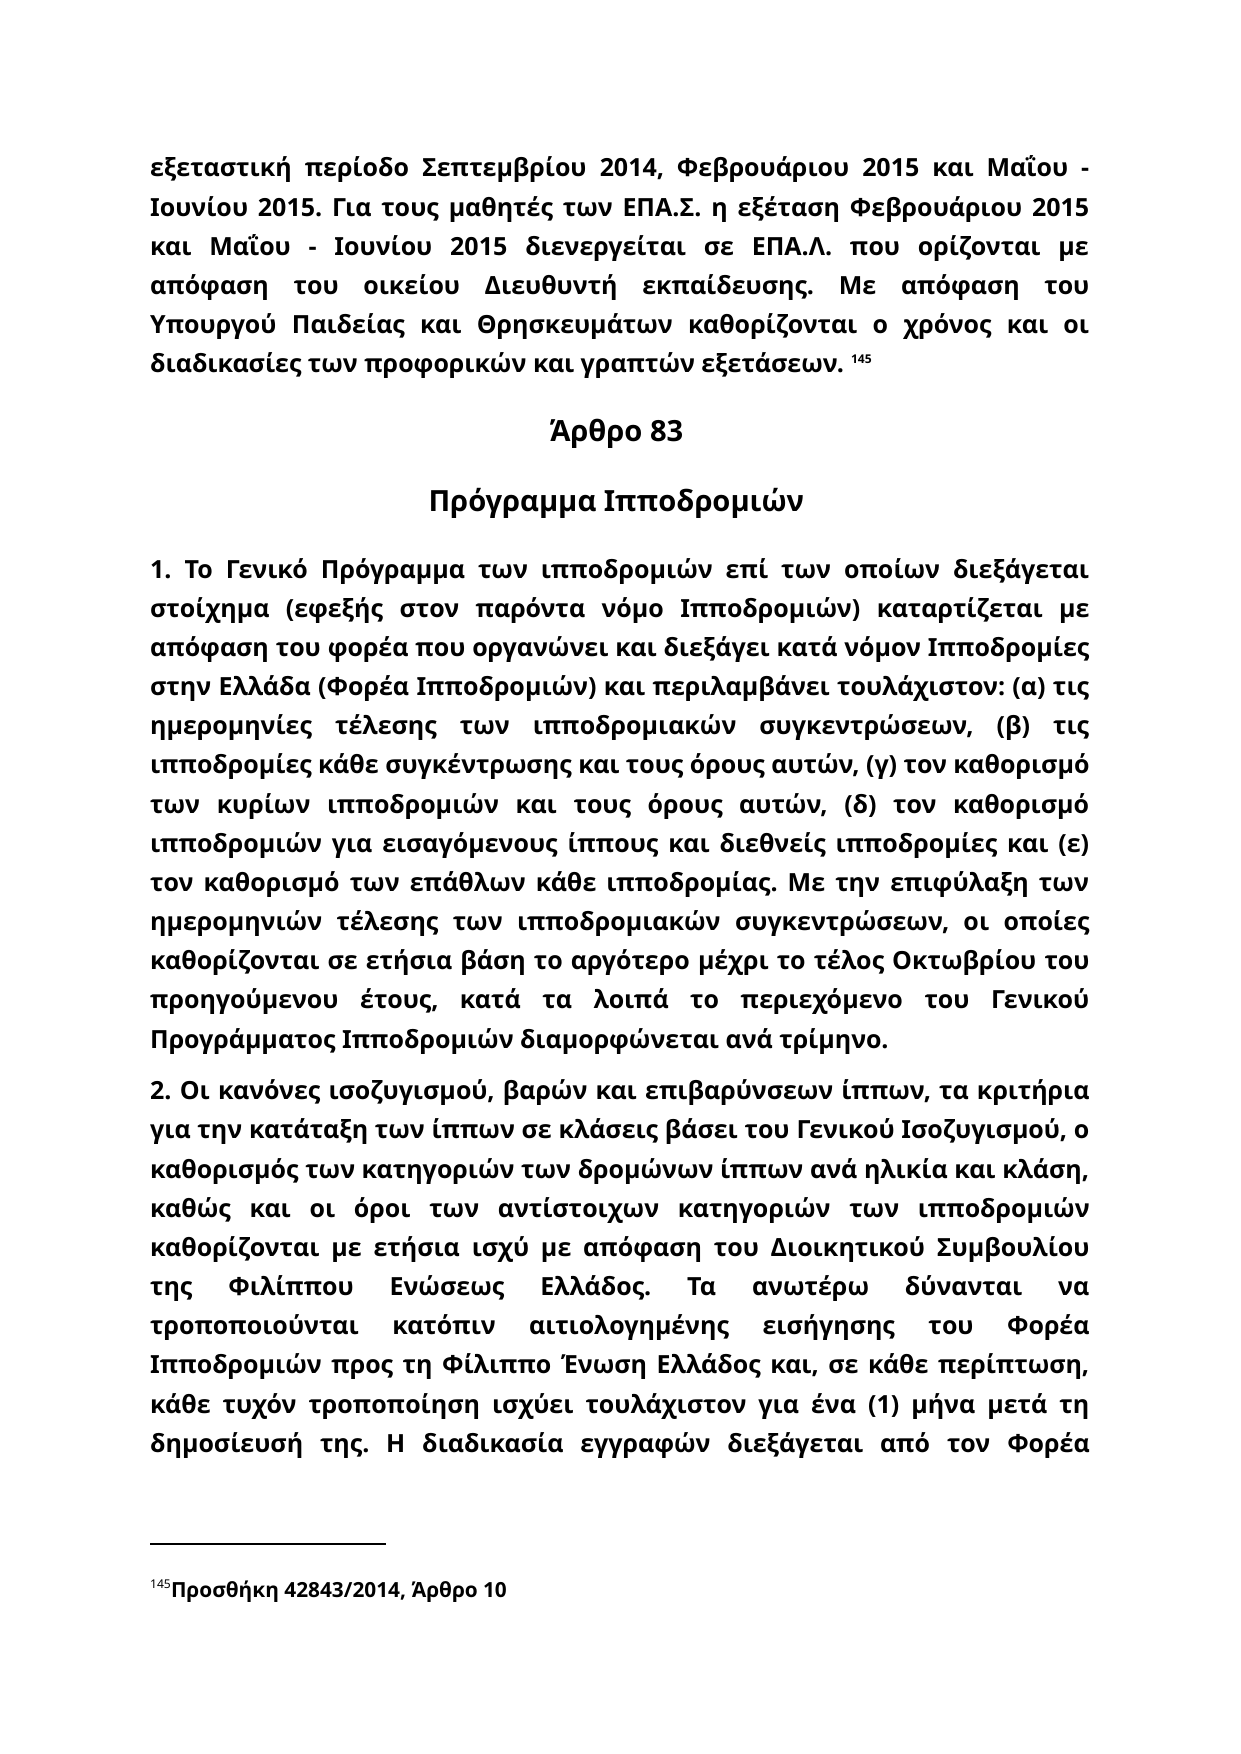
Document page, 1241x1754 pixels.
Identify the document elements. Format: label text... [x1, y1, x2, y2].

text εξεταστική περίοδο Σεπτεμβρίου 2014, Φεβρουάριου 2015 και Μαΐου - Ιουνίου 2015. Για τους μαθητές των ΕΠΑ.Σ. η εξέταση Φεβρουάριου 2015 και Μαΐου - Ιουνίου 2015 διενεργείται σε ΕΠΑ.Λ. που ορίζονται με απόφαση του οικείου Διευθυντή εκπαίδευσης. Με απόφαση του Υπουργού Παιδείας και Θρησκευμάτων καθορίζονται ο χρόνος και οι διαδικασίες των προφορικών και γραπτών εξετάσεων. [150, 150, 1090, 380]
text 2. Οι κανόνες ισοζυγισμού, βαρών και επιβαρύνσεων ίππων, τα κριτήρια για την κατάταξη των ίππων σε κλάσεις βάσει του Γενικού Ισοζυγισμού, ο καθορισμός των κατηγοριών των δρομώνων ίππων ανά ηλικία και κλάση, καθώς και οι όροι των αντίστοιχων κατηγοριών των ιπποδρομιών καθορίζονται με ετήσια ισχύ με απόφαση του Διοικητικού Συμβουλίου της Φιλίππου Ενώσεως Ελλάδος. Τα ανωτέρω δύνανται να τροποποιούνται κατόπιν αιτιολογημένης εισήγησης του Φορέα Ιπποδρομιών προς τη Φίλιππο Ένωση Ελλάδος και, σε κάθε περίπτωση, κάθε τυχόν τροποποίηση ισχύει τουλάχιστον για ένα (1) μήνα μετά τη δημοσίευσή της. Η διαδικασία εγγραφών διεξάγεται από τον Φορέα [150, 1073, 1090, 1459]
text Προσθήκη 42843/2014, Άρθρο 10 [150, 1576, 1090, 1604]
subtitle Άρθρο 83 [150, 410, 1090, 450]
subtitle Πρόγραμμα Ιπποδρομιών [150, 481, 1090, 520]
text 1. Το Γενικό Πρόγραμμα των ιπποδρομιών επί των οποίων διεξάγεται στοίχημα (εφεξής στον παρόντα νόμο Ιπποδρομιών) καταρτίζεται με απόφαση του φορέα που οργανώνει και διεξάγει κατά νόμον Ιπποδρομίες στην Ελλάδα (Φορέα Ιπποδρομιών) και περιλαμβάνει τουλάχιστον: (α) τις ημερομηνίες τέλεσης των ιπποδρομιακών συγκεντρώσεων, (β) τις ιπποδρομίες κάθε συγκέντρωσης και τους όρους αυτών, (γ) τον καθορισμό των κυρίων ιπποδρομιών και τους όρους αυτών, (δ) τον καθορισμό ιπποδρομιών για εισαγόμενους ίππους και διεθνείς ιπποδρομίες και (ε) τον καθορισμό των επάθλων κάθε ιπποδρομίας. Με την επιφύλαξη των ημερομηνιών τέλεσης των ιπποδρομιακών συγκεντρώσεων, οι οποίες καθορίζονται σε ετήσια βάση το αργότερο μέχρι το τέλος Οκτωβρίου του προηγούμενου έτους, κατά τα λοιπά το περιεχόμενο του Γενικού Προγράμματος Ιπποδρομιών διαμορφώνεται ανά τρίμηνο. [150, 551, 1090, 1055]
